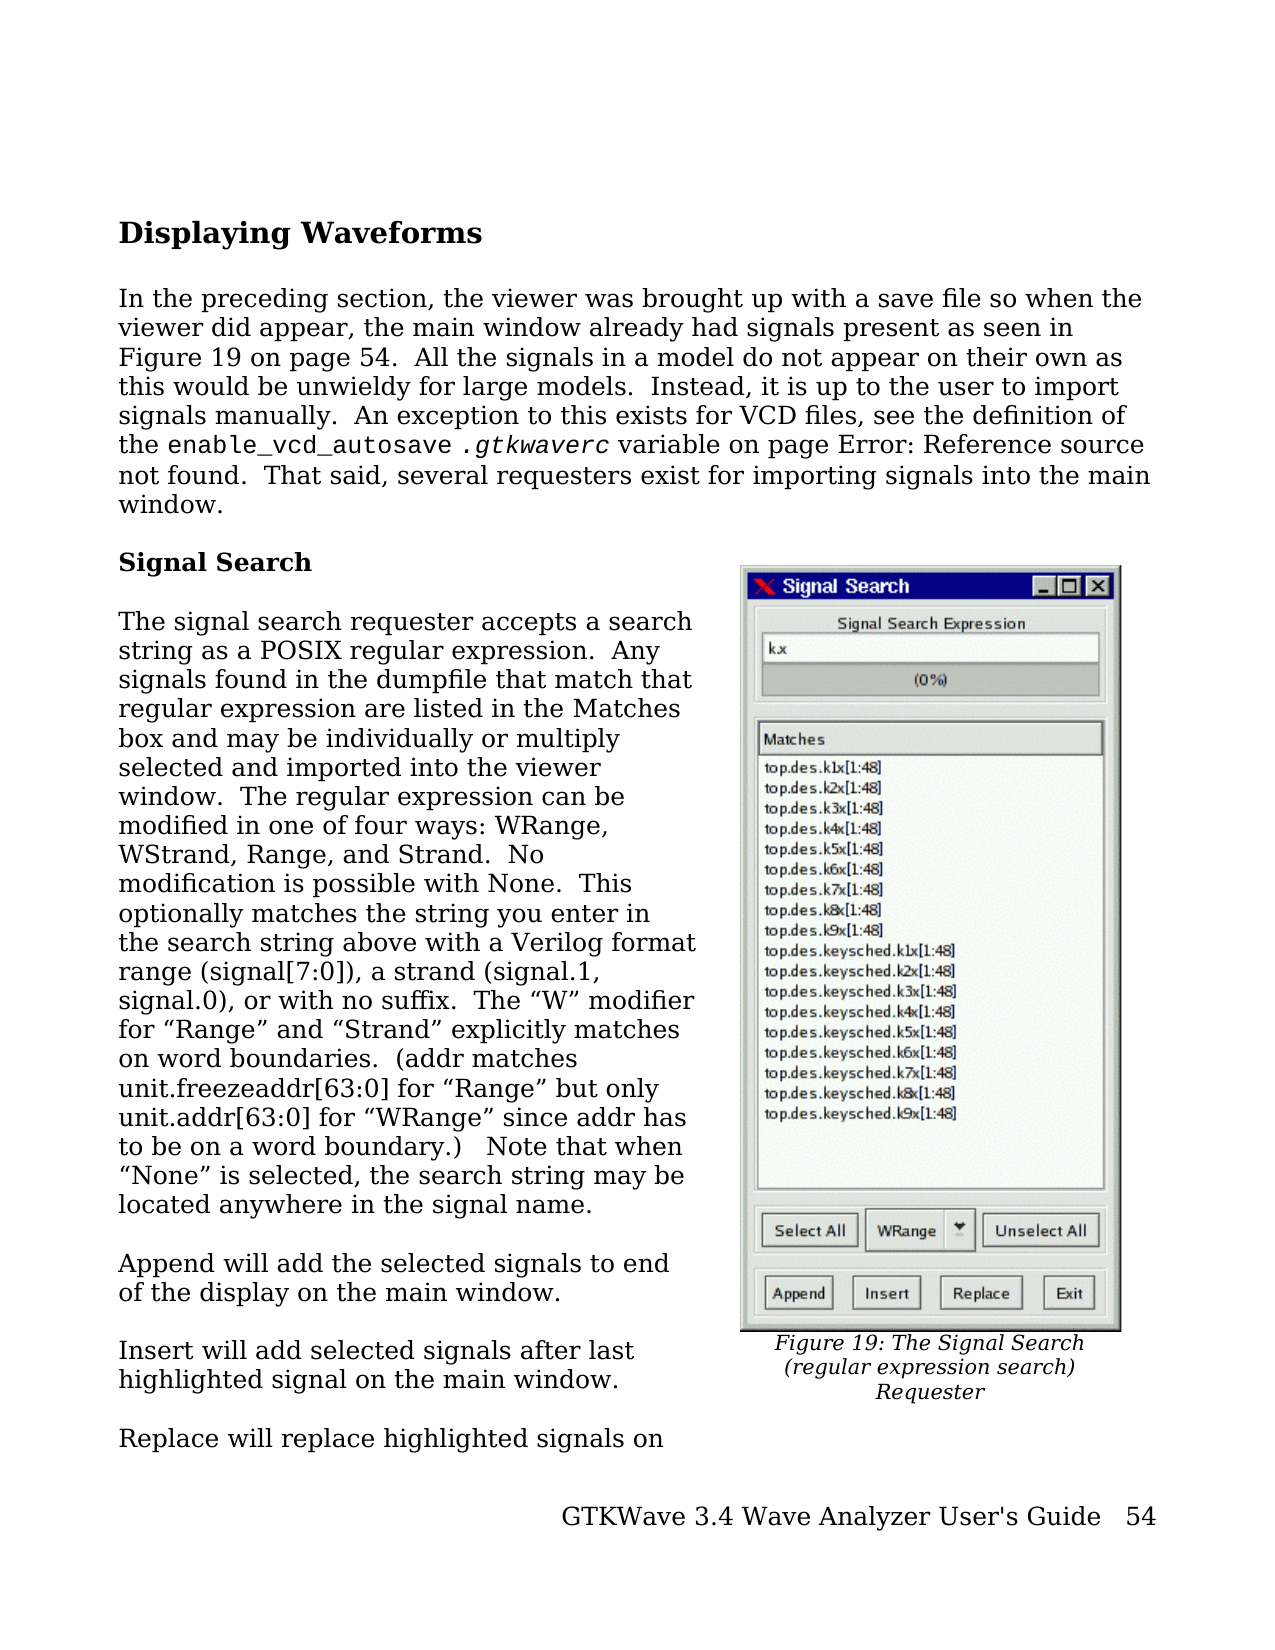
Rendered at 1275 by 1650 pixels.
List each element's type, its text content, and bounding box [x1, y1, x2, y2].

text The signal search requester accepts a search string as a POSIX regular expression. Any signals found in the dumpfile that match that regular expression are listed in the Matches box and may be individually or multiply selected and imported into the viewer window. The regular expression can be modified in one of four ways: WRange, WStrand, Range, and Strand. No modification is possible with None. This optionally matches the string you enter in the search string above with a Verilog format range (signal[7:0]), a strand (signal.1, signal.0), or with no suffix. The “W” modifier for “Range” and “Strand” explicitly matches on word boundaries. (addr matches unit.freezeaddr[63:0] for “Range” but only unit.addr[63:0] for “WRange” since addr has to be on a word boundary.) Note that when “None” is selected, the search string may be located anywhere in the signal name. [118, 607, 709, 1220]
subtitle Displaying Waveforms [118, 216, 1157, 250]
text Insert will add selected signals after last highlighted signal on the main window. [118, 1336, 709, 1395]
text Replace will replace highlighted signals on [118, 1424, 1157, 1453]
picture [740, 565, 1122, 1332]
text Figure 19: The Signal Search (regular expression search) Requester [740, 1332, 1121, 1404]
text Append will add the selected signals to end of the display on the main window. [118, 1249, 709, 1307]
text In the preceding section, the viewer was brought up with a save file so when the viewer did appear, the main window already had signals present as seen in Figure 19 on page 54. All the signals in a model do not appear on their own as this would be unwieldy for large models. Instead, it is up to the user to import signals manually. An exception to this exists for VCD files, see the definition of the enable_vcd_autosave .gtkwaverc variable on page Error: Reference source not found. That said, several requesters exist for importing signals into the main window. [118, 284, 1157, 519]
subtitle Signal Search [118, 548, 1157, 1433]
